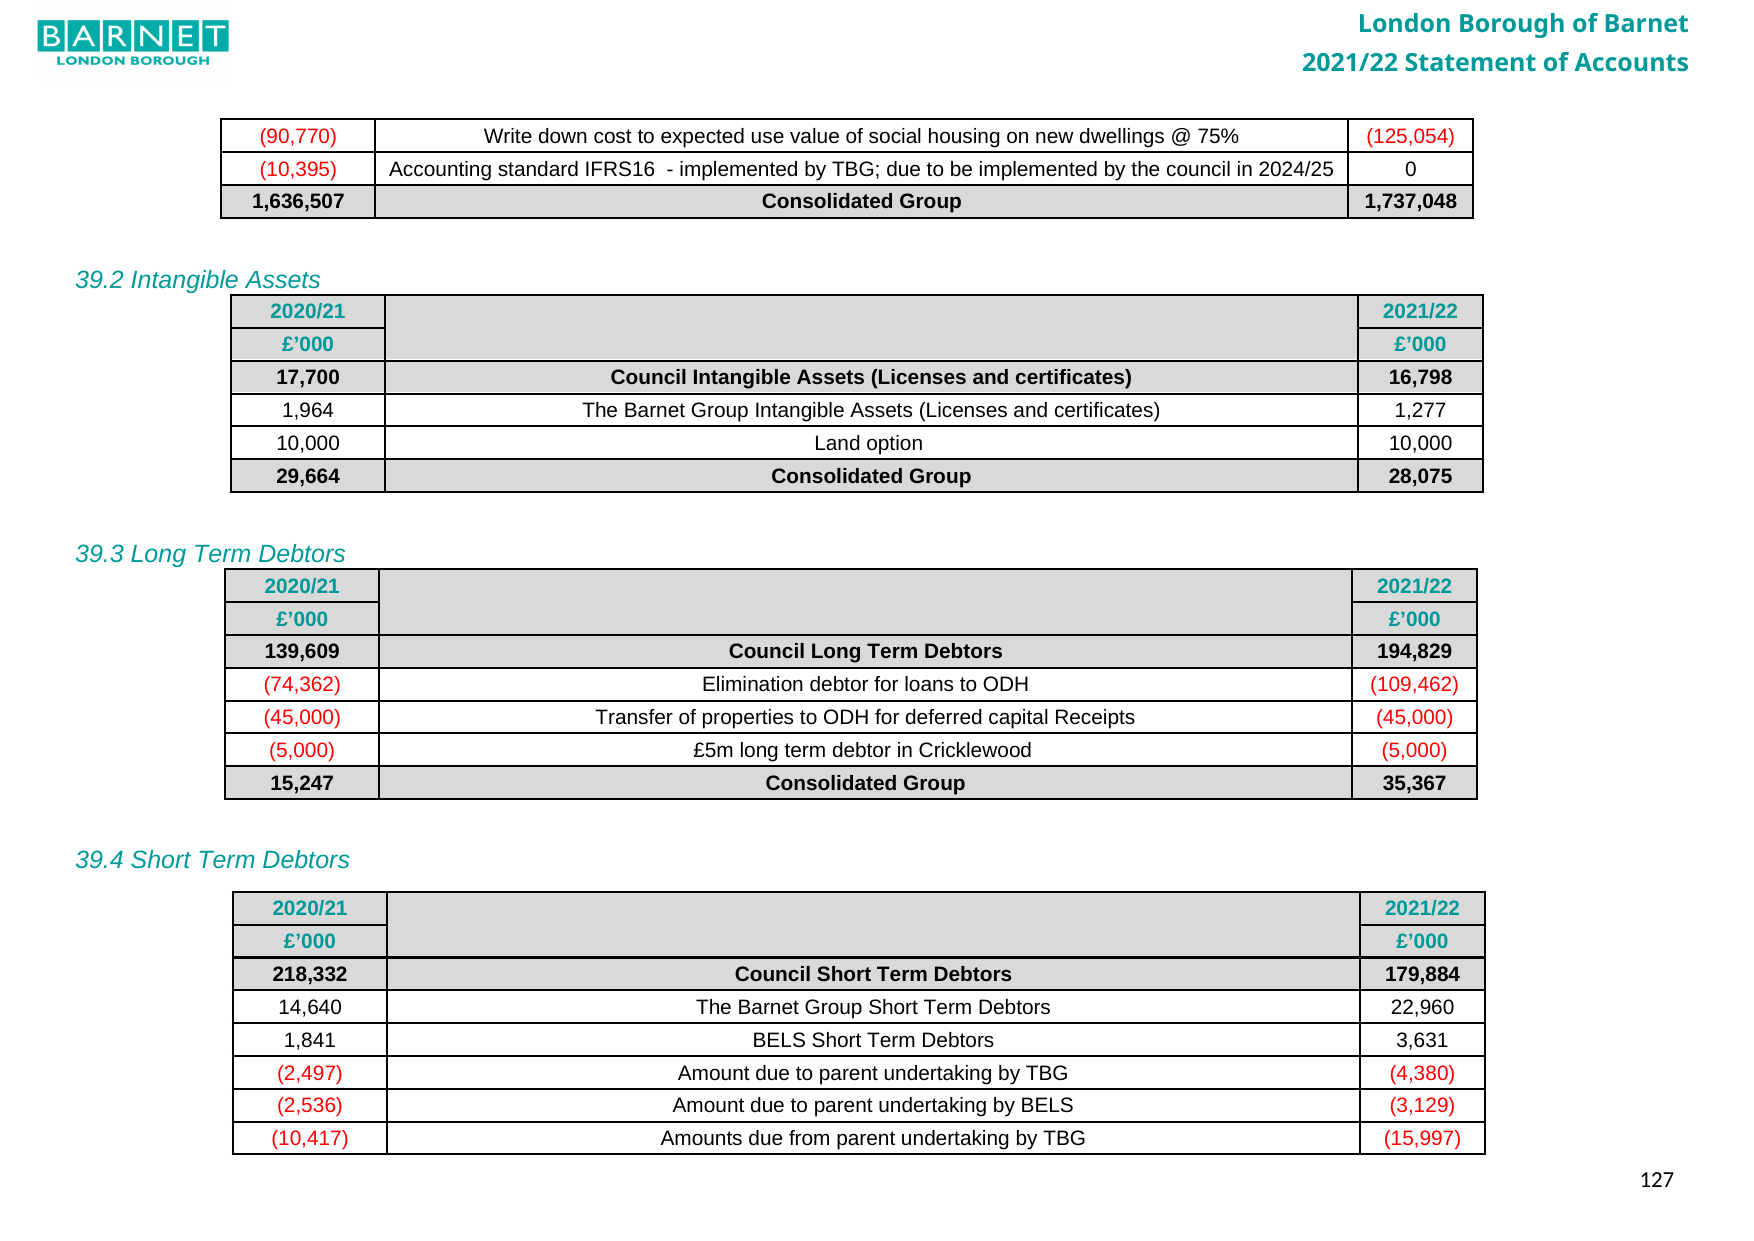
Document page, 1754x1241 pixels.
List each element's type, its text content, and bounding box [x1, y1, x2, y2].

table_cell £’000 [1359, 329, 1482, 359]
table_cell (10,395) [222, 153, 374, 184]
table_cell Consolidated Group [380, 767, 1351, 798]
table_cell Amount due to parent undertaking by BELS [388, 1090, 1359, 1121]
table_cell Council Intangible Assets (Licenses and certificates) [386, 362, 1357, 392]
table_cell (74,362) [226, 669, 378, 699]
table_cell Amount due to parent undertaking by TBG [388, 1057, 1359, 1088]
table_cell 16,798 [1359, 362, 1482, 392]
table_header [380, 570, 1351, 634]
table_cell Amounts due from parent undertaking by TBG [388, 1123, 1359, 1153]
table_cell 29,664 [232, 460, 384, 491]
table_cell 0 [1349, 153, 1472, 184]
table_cell 1,737,048 [1349, 186, 1472, 217]
table_cell 22,960 [1361, 991, 1484, 1022]
table_cell 3,631 [1361, 1024, 1484, 1055]
subtitle 39.4 Short Term Debtors [75, 845, 1689, 874]
subtitle 39.3 Long Term Debtors [75, 539, 1689, 568]
table_cell 1,841 [234, 1024, 386, 1055]
table_header 2021/22 [1361, 893, 1484, 924]
table_cell £’000 [232, 329, 384, 359]
table_cell (3,129) [1361, 1090, 1484, 1121]
table_cell (4,380) [1361, 1057, 1484, 1088]
table_cell 10,000 [232, 427, 384, 458]
table_cell The Barnet Group Short Term Debtors [388, 991, 1359, 1022]
table_cell 10,000 [1359, 427, 1482, 458]
table_cell (2,536) [234, 1090, 386, 1121]
table_cell Land option [386, 427, 1357, 458]
table_header [388, 893, 1359, 956]
table_cell Elimination debtor for loans to ODH [380, 669, 1351, 699]
table_cell 218,332 [234, 959, 386, 989]
table_cell (45,000) [1353, 702, 1476, 732]
table_cell Council Short Term Debtors [388, 959, 1359, 989]
table_cell (90,770) [222, 120, 374, 151]
table_cell 28,075 [1359, 460, 1482, 491]
table_cell (125,054) [1349, 120, 1472, 151]
table_cell 194,829 [1353, 636, 1476, 667]
table_cell £’000 [1361, 926, 1484, 956]
table_cell £’000 [226, 603, 378, 634]
table_cell £’000 [234, 926, 386, 956]
table_header 2020/21 [232, 296, 384, 327]
table_cell Transfer of properties to ODH for deferred capital Receipts [380, 702, 1351, 732]
table_cell 1,964 [232, 395, 384, 425]
table_cell Write down cost to expected use value of social housing on new dwellings @ 75% [376, 120, 1347, 151]
table_cell (5,000) [1353, 734, 1476, 765]
table_header 2021/22 [1359, 296, 1482, 327]
table_cell 1,277 [1359, 395, 1482, 425]
table_cell (45,000) [226, 702, 378, 732]
table_cell BELS Short Term Debtors [388, 1024, 1359, 1055]
table_header [386, 296, 1357, 359]
table_cell £5m long term debtor in Cricklewood [380, 734, 1351, 765]
table_cell (109,462) [1353, 669, 1476, 699]
table_cell Consolidated Group [386, 460, 1357, 491]
table_header 2021/22 [1353, 570, 1476, 601]
table_header 2020/21 [226, 570, 378, 601]
table_cell The Barnet Group Intangible Assets (Licenses and certificates) [386, 395, 1357, 425]
table_cell (15,997) [1361, 1123, 1484, 1153]
table_cell £’000 [1353, 603, 1476, 634]
table_cell 1,636,507 [222, 186, 374, 217]
table_cell Consolidated Group [376, 186, 1347, 217]
table_cell (10,417) [234, 1123, 386, 1153]
table_header 2020/21 [234, 893, 386, 924]
table_cell Accounting standard IFRS16 - implemented by TBG; due to be implemented by the council in 2024/25 [376, 153, 1347, 184]
table_cell 14,640 [234, 991, 386, 1022]
table_cell (5,000) [226, 734, 378, 765]
table_cell 179,884 [1361, 959, 1484, 989]
table_cell 139,609 [226, 636, 378, 667]
table_cell 15,247 [226, 767, 378, 798]
table_cell 35,367 [1353, 767, 1476, 798]
table_cell 17,700 [232, 362, 384, 392]
table_cell (2,497) [234, 1057, 386, 1088]
subtitle 39.2 Intangible Assets [75, 265, 1689, 294]
table_cell Council Long Term Debtors [380, 636, 1351, 667]
